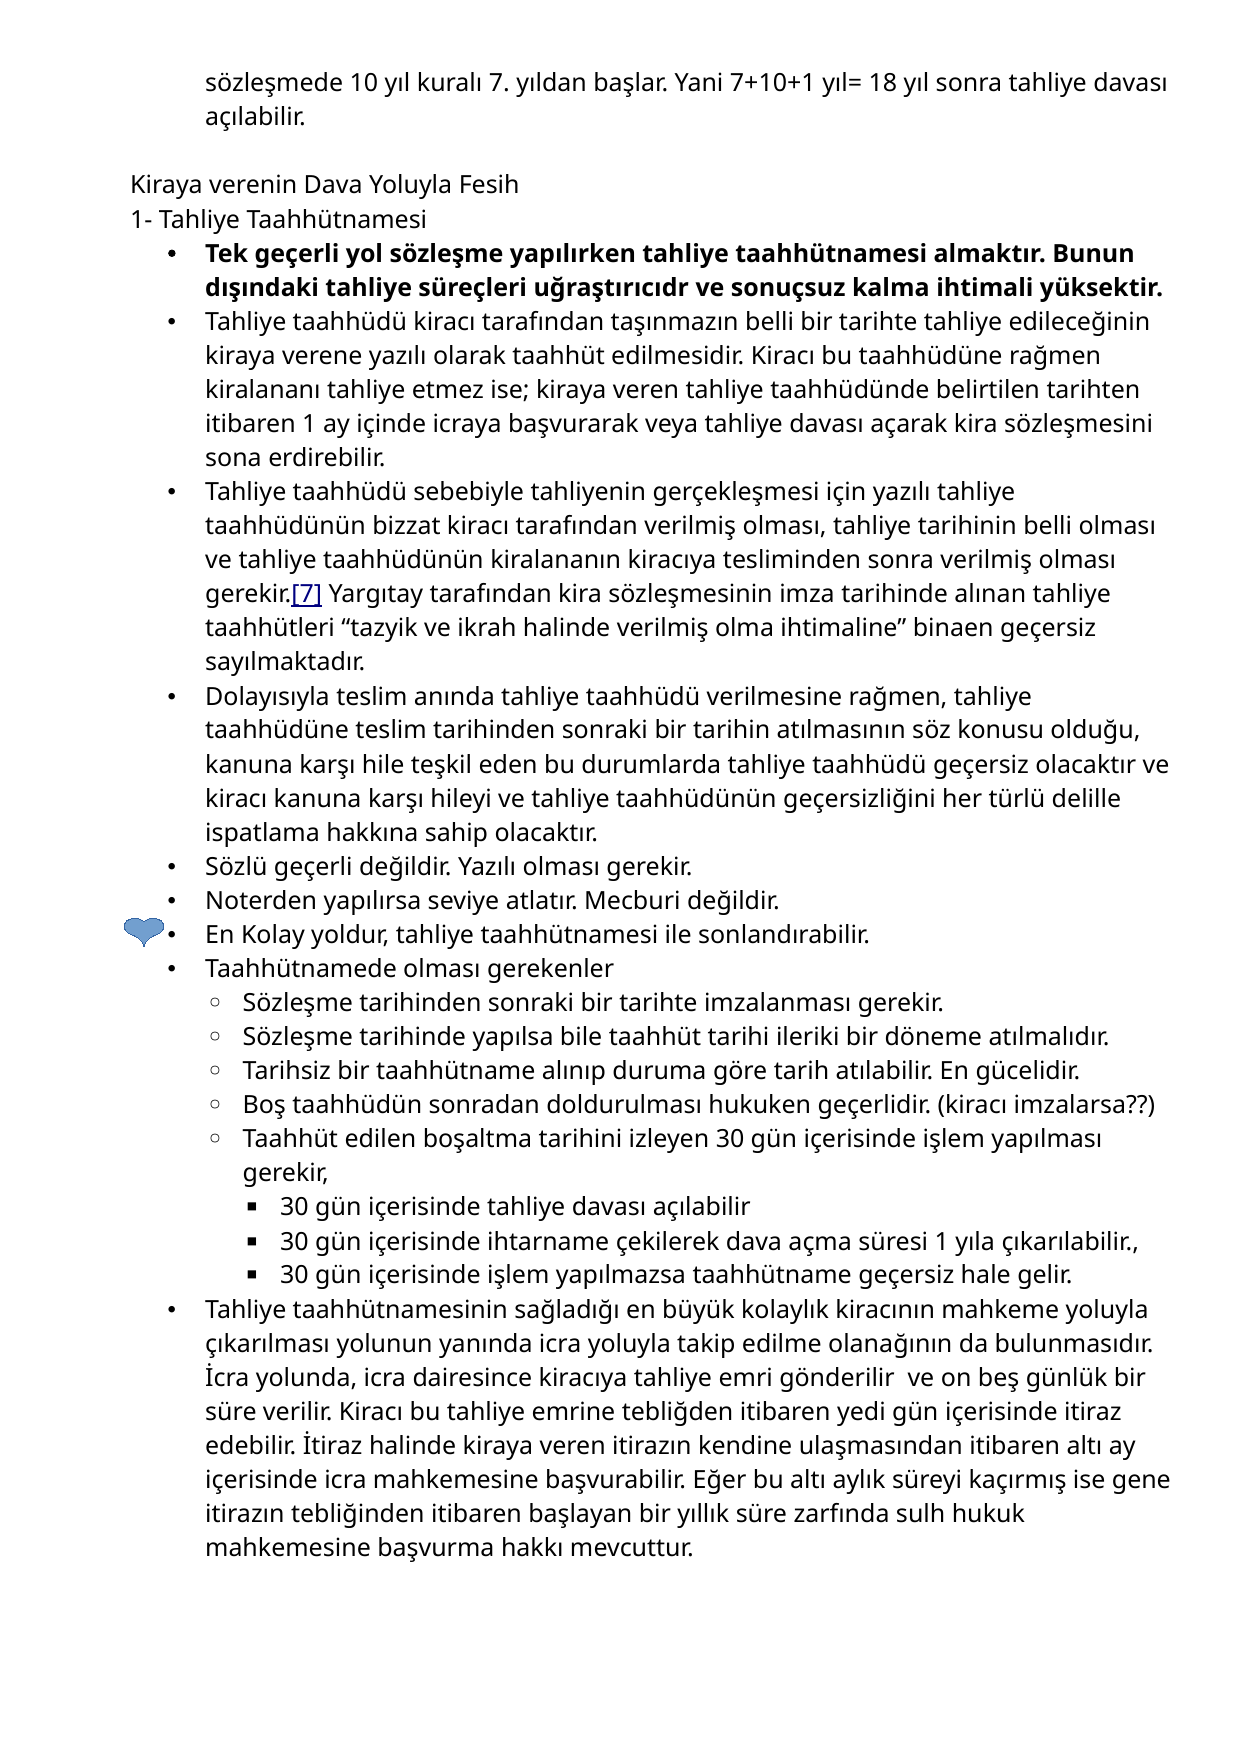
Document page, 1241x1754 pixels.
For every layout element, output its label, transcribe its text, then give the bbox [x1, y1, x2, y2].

text 1- Tahliye Taahhütnamesi [130, 201, 1175, 235]
list 30 gün içerisinde ihtarname çekilerek dava açma süresi 1 yıla çıkarılabilir., [242, 1223, 1175, 1257]
list Taahhütnamede olması gerekenler [167, 951, 1175, 985]
list Boş taahhüdün sonradan doldurulması hukuken geçerlidir. (kiracı imzalarsa??) [205, 1087, 1175, 1121]
list Sözleşme tarihinde yapılsa bile taahhüt tarihi ileriki bir döneme atılmalıdır. [205, 1019, 1175, 1053]
list sözleşmede 10 yıl kuralı 7. yıldan başlar. Yani 7+10+1 yıl= 18 yıl sonra tahliye davası açılabilir. [167, 65, 1175, 133]
list 30 gün içerisinde tahliye davası açılabilir [242, 1189, 1175, 1223]
list 30 gün içerisinde işlem yapılmazsa taahhütname geçersiz hale gelir. [242, 1257, 1175, 1291]
list Tek geçerli yol sözleşme yapılırken tahliye taahhütnamesi almaktır. Bunun dışındaki tahliye süreçleri uğraştırıcıdr ve sonuçsuz kalma ihtimali yüksektir. [167, 235, 1175, 303]
list Noterden yapılırsa seviye atlatır. Mecburi değildir. [167, 882, 1175, 917]
list Taahhüt edilen boşaltma tarihini izleyen 30 gün içerisinde işlem yapılması gerekir, [205, 1121, 1175, 1189]
list Tahliye taahhüdü kiracı tarafından taşınmazın belli bir tarihte tahliye edileceğinin kiraya verene yazılı olarak taahhüt edilmesidir. Kiracı bu taahhüdüne rağmen kiralananı tahliye etmez ise; kiraya veren tahliye taahhüdünde belirtilen tarihten itibaren 1 ay içinde icraya başvurarak veya tahliye davası açarak kira sözleşmesini sona erdirebilir. [167, 303, 1175, 474]
list Tarihsiz bir taahhütname alınıp duruma göre tarih atılabilir. En gücelidir. [205, 1053, 1175, 1087]
list Tahliye taahhütnamesinin sağladığı en büyük kolaylık kiracının mahkeme yoluyla çıkarılması yolunun yanında icra yoluyla takip edilme olanağının da bulunmasıdır. İcra yolunda, icra dairesince kiracıya tahliye emri gönderilir ve on beş günlük bir süre verilir. Kiracı bu tahliye emrine tebliğden itibaren yedi gün içerisinde itiraz edebilir. İtiraz halinde kiraya veren itirazın kendine ulaşmasından itibaren altı ay içerisinde icra mahkemesine başvurabilir. Eğer bu altı aylık süreyi kaçırmış ise gene itirazın tebliğinden itibaren başlayan bir yıllık süre zarfında sulh hukuk mahkemesine başvurma hakkı mevcuttur. [167, 1291, 1175, 1564]
list Tahliye taahhüdü sebebiyle tahliyenin gerçekleşmesi için yazılı tahliye taahhüdünün bizzat kiracı tarafından verilmiş olması, tahliye tarihinin belli olması ve tahliye taahhüdünün kiralananın kiracıya tesliminden sonra verilmiş olması gerekir.[7] Yargıtay tarafından kira sözleşmesinin imza tarihinde alınan tahliye taahhütleri “tazyik ve ikrah halinde verilmiş olma ihtimaline” binaen geçersiz sayılmaktadır. [167, 474, 1175, 678]
text Kiraya verenin Dava Yoluyla Fesih [130, 167, 1175, 201]
list Sözleşme tarihinden sonraki bir tarihte imzalanması gerekir. [205, 985, 1175, 1019]
list Sözlü geçerli değildir. Yazılı olması gerekir. [167, 848, 1175, 882]
list Dolayısıyla teslim anında tahliye taahhüdü verilmesine rağmen, tahliye taahhüdüne teslim tarihinden sonraki bir tarihin atılmasının söz konusu olduğu, kanuna karşı hile teşkil eden bu durumlarda tahliye taahhüdü geçersiz olacaktır ve kiracı kanuna karşı hileyi ve tahliye taahhüdünün geçersizliğini her türlü delille ispatlama hakkına sahip olacaktır. [167, 678, 1175, 848]
list En Kolay yoldur, tahliye taahhütnamesi ile sonlandırabilir. [167, 917, 1175, 951]
